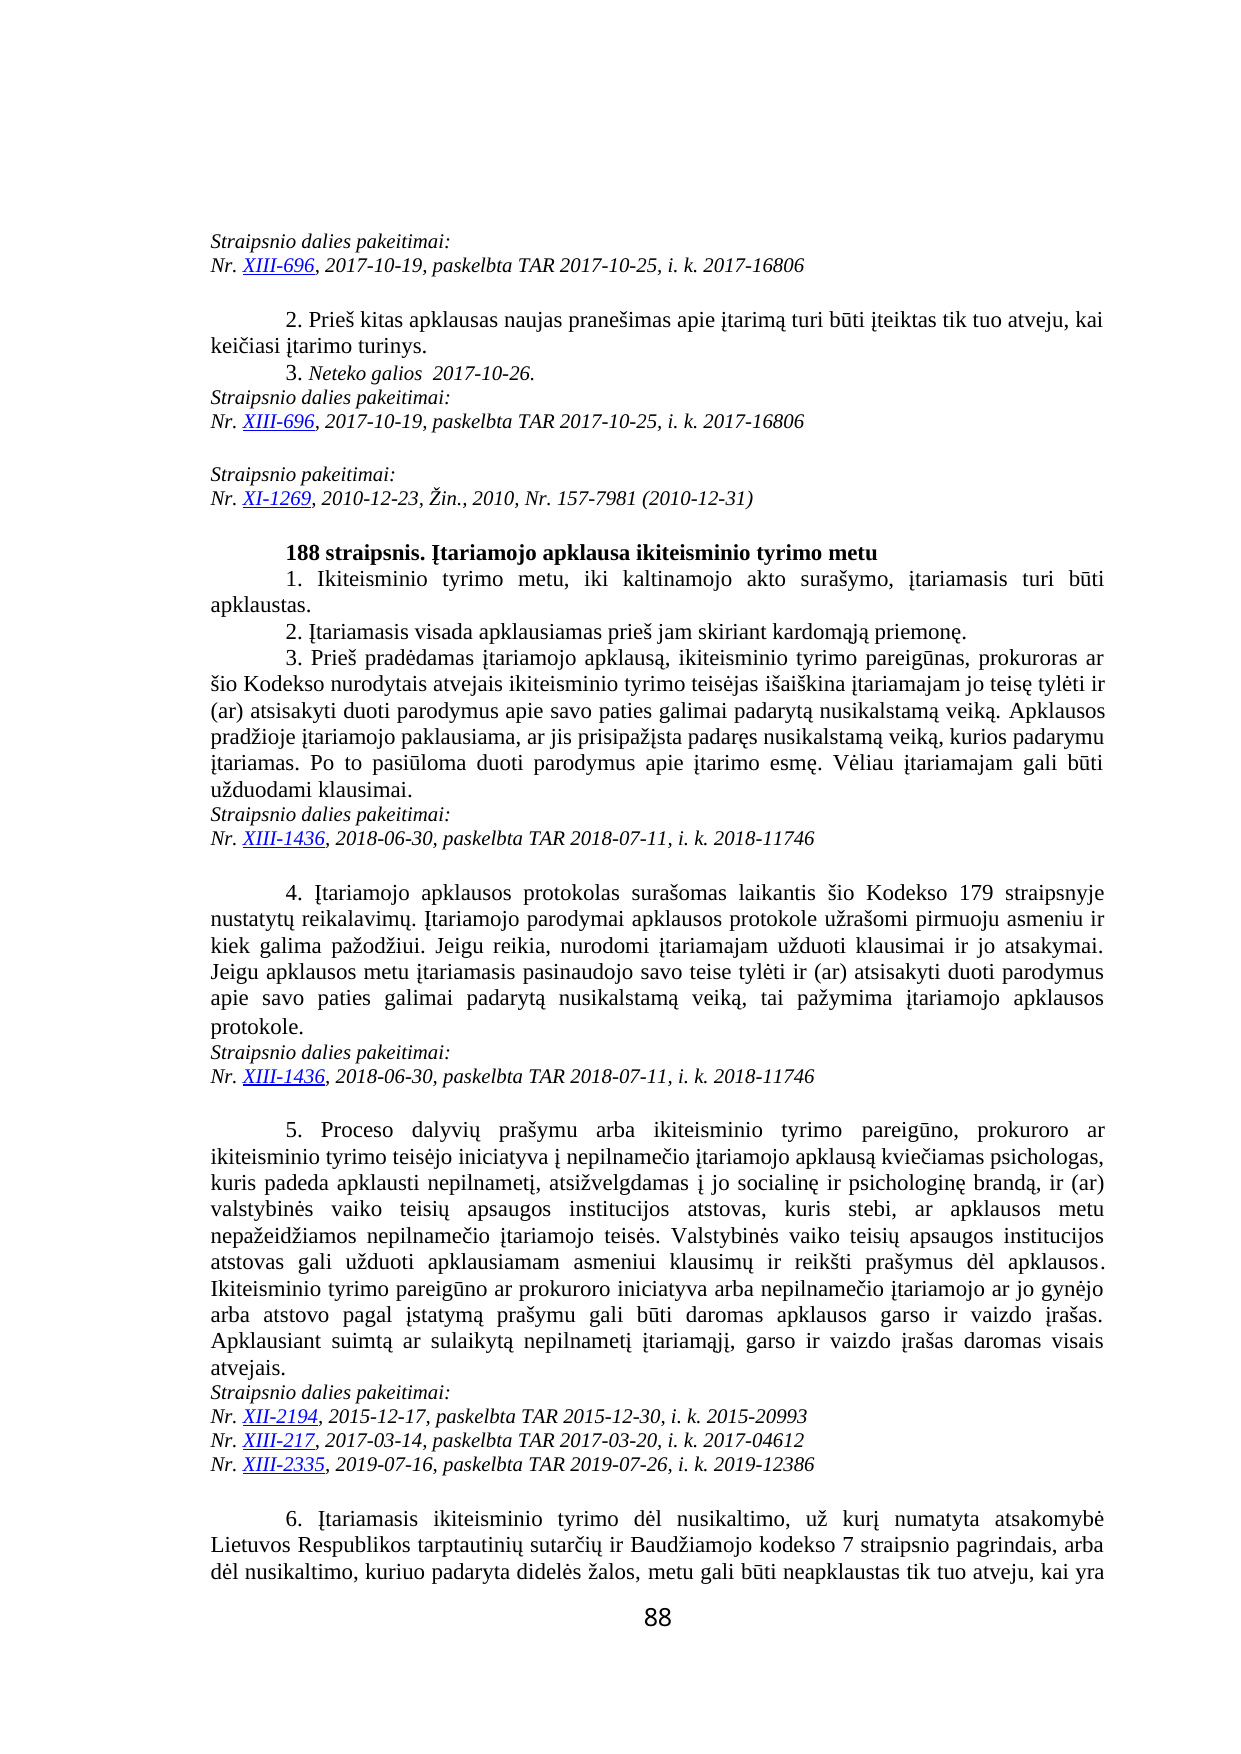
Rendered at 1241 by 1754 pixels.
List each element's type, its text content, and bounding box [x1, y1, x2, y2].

text Nr. XII-2194, 2015-12-17, paskelbta TAR 2015-12-30, i. k. 2015-20993 [210, 1404, 1105, 1428]
text 6. Įtariamasis ikiteisminio tyrimo dėl nusikaltimo, už kurį numatyta atsakomybė Lietuvos Respublikos tarptautinių sutarčių ir Baudžiamojo kodekso 7 straipsnio pagrindais, arba dėl nusikaltimo, kuriuo padaryta didelės žalos, metu gali būti neapklaustas tik tuo atveju, kai yra [210, 1505, 1105, 1584]
text Straipsnio dalies pakeitimai: [210, 385, 1105, 409]
text Straipsnio dalies pakeitimai: [210, 1039, 1105, 1064]
text 1. Ikiteisminio tyrimo metu, iki kaltinamojo akto surašymo, įtariamasis turi būti apklaustas. [210, 565, 1105, 618]
text 2. Įtariamasis visada apklausiamas prieš jam skiriant kardomąją priemonę. [210, 618, 1105, 644]
text 4. Įtariamojo apklausos protokolas surašomas laikantis šio Kodekso 179 straipsnyje nustatytų reikalavimų. Įtariamojo parodymai apklausos protokole užrašomi pirmuoju asmeniu ir kiek galima pažodžiui. Jeigu reikia, nurodomi įtariamajam užduoti klausimai ir jo atsakymai. Jeigu apklausos metu įtariamasis pasinaudojo savo teise tylėti ir (ar) atsisakyti duoti parodymus apie savo paties galimai padarytą nusikalstamą veiką, tai pažymima įtariamojo apklausos protokole. [210, 879, 1105, 1039]
text Nr. XI-1269, 2010-12-23, Žin., 2010, Nr. 157-7981 (2010-12-31) [210, 486, 1105, 510]
text Straipsnio dalies pakeitimai: [210, 1380, 1105, 1404]
text Nr. XIII-696, 2017-10-19, paskelbta TAR 2017-10-25, i. k. 2017-16806 [210, 253, 1105, 277]
text 5. Proceso dalyvių prašymu arba ikiteisminio tyrimo pareigūno, prokuroro ar ikiteisminio tyrimo teisėjo iniciatyva į nepilnamečio įtariamojo apklausą kviečiamas psichologas, kuris padeda apklausti nepilnametį, atsižvelgdamas į jo socialinę ir psichologinę brandą, ir (ar) valstybinės vaiko teisių apsaugos institucijos atstovas, kuris stebi, ar apklausos metu nepažeidžiamos nepilnamečio įtariamojo teisės. Valstybinės vaiko teisių apsaugos institucijos atstovas gali užduoti apklausiamam asmeniui klausimų ir reikšti prašymus dėl apklausos. Ikiteisminio tyrimo pareigūno ar prokuroro iniciatyva arba nepilnamečio įtariamojo ar jo gynėjo arba atstovo pagal įstatymą prašymu gali būti daromas apklausos garso ir vaizdo įrašas. Apklausiant suimtą ar sulaikytą nepilnametį įtariamąjį, garso ir vaizdo įrašas daromas visais atvejais. [210, 1116, 1105, 1380]
text Straipsnio pakeitimai: [210, 462, 1105, 486]
text 188 straipsnis. Įtariamojo apklausa ikiteisminio tyrimo metu [210, 539, 1105, 565]
text Nr. XIII-217, 2017-03-14, paskelbta TAR 2017-03-20, i. k. 2017-04612 [210, 1428, 1105, 1452]
text 3. Neteko galios 2017-10-26. [210, 358, 1105, 385]
text Nr. XIII-1436, 2018-06-30, paskelbta TAR 2018-07-11, i. k. 2018-11746 [210, 1064, 1105, 1088]
text 3. Prieš pradėdamas įtariamojo apklausą, ikiteisminio tyrimo pareigūnas, prokuroras ar šio Kodekso nurodytais atvejais ikiteisminio tyrimo teisėjas išaiškina įtariamajam jo teisę tylėti ir (ar) atsisakyti duoti parodymus apie savo paties galimai padarytą nusikalstamą veiką. Apklausos pradžioje įtariamojo paklausiama, ar jis prisipažįsta padaręs nusikalstamą veiką, kurios padarymu įtariamas. Po to pasiūloma duoti parodymus apie įtarimo esmę. Vėliau įtariamajam gali būti užduodami klausimai. [210, 644, 1105, 802]
text Nr. XIII-696, 2017-10-19, paskelbta TAR 2017-10-25, i. k. 2017-16806 [210, 409, 1105, 433]
text Straipsnio dalies pakeitimai: [210, 802, 1105, 826]
text Nr. XIII-1436, 2018-06-30, paskelbta TAR 2018-07-11, i. k. 2018-11746 [210, 826, 1105, 850]
text Straipsnio dalies pakeitimai: [210, 229, 1105, 253]
text 2. Prieš kitas apklausas naujas pranešimas apie įtarimą turi būti įteiktas tik tuo atveju, kai keičiasi įtarimo turinys. [210, 306, 1105, 358]
text Nr. XIII-2335, 2019-07-16, paskelbta TAR 2019-07-26, i. k. 2019-12386 [210, 1452, 1105, 1476]
